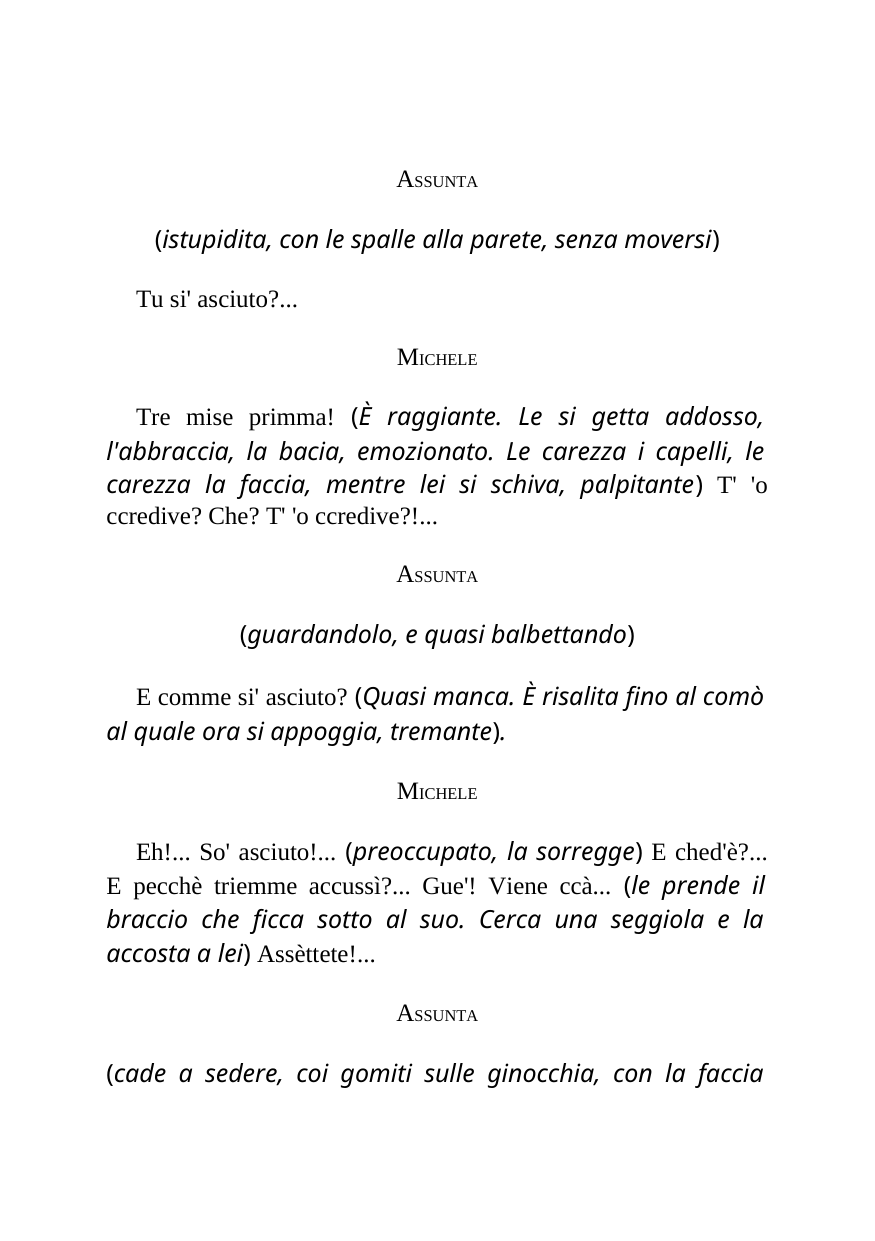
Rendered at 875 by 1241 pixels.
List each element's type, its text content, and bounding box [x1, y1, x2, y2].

text E comme si' asciuto? (Quasi manca. È risalita fino al comò al quale ora si appoggia, tremante). [106, 679, 768, 747]
text Tu si' asciuto?... [106, 284, 768, 313]
text Michele [106, 342, 768, 370]
text Eh!... So' asciuto!... (preoccupato, la sorregge) E ched'è?... E pecchè triemme accussì?... Gue'! Viene ccà... (le prende il braccio che ficca sotto al suo. Cerca una seggiola e la accosta a lei) Assèttete!... [106, 833, 768, 970]
text Michele [106, 776, 768, 805]
text (istupidita, con le spalle alla parete, senza moversi) [106, 221, 768, 255]
text (guardandolo, e quasi balbettando) [106, 616, 768, 650]
text (cade a sedere, coi gomiti sulle ginocchia, con la faccia [106, 1056, 768, 1090]
text Assunta [106, 559, 768, 587]
text Assunta [106, 998, 768, 1027]
text Tre mise primma! (È raggiante. Le si getta addosso, l'abbraccia, la bacia, emozionato. Le carezza i capelli, le carezza la faccia, mentre lei si schiva, palpitante) T' 'o ccredive? Che? T' 'o ccredive?!... [106, 399, 768, 530]
text Assunta [106, 164, 768, 192]
